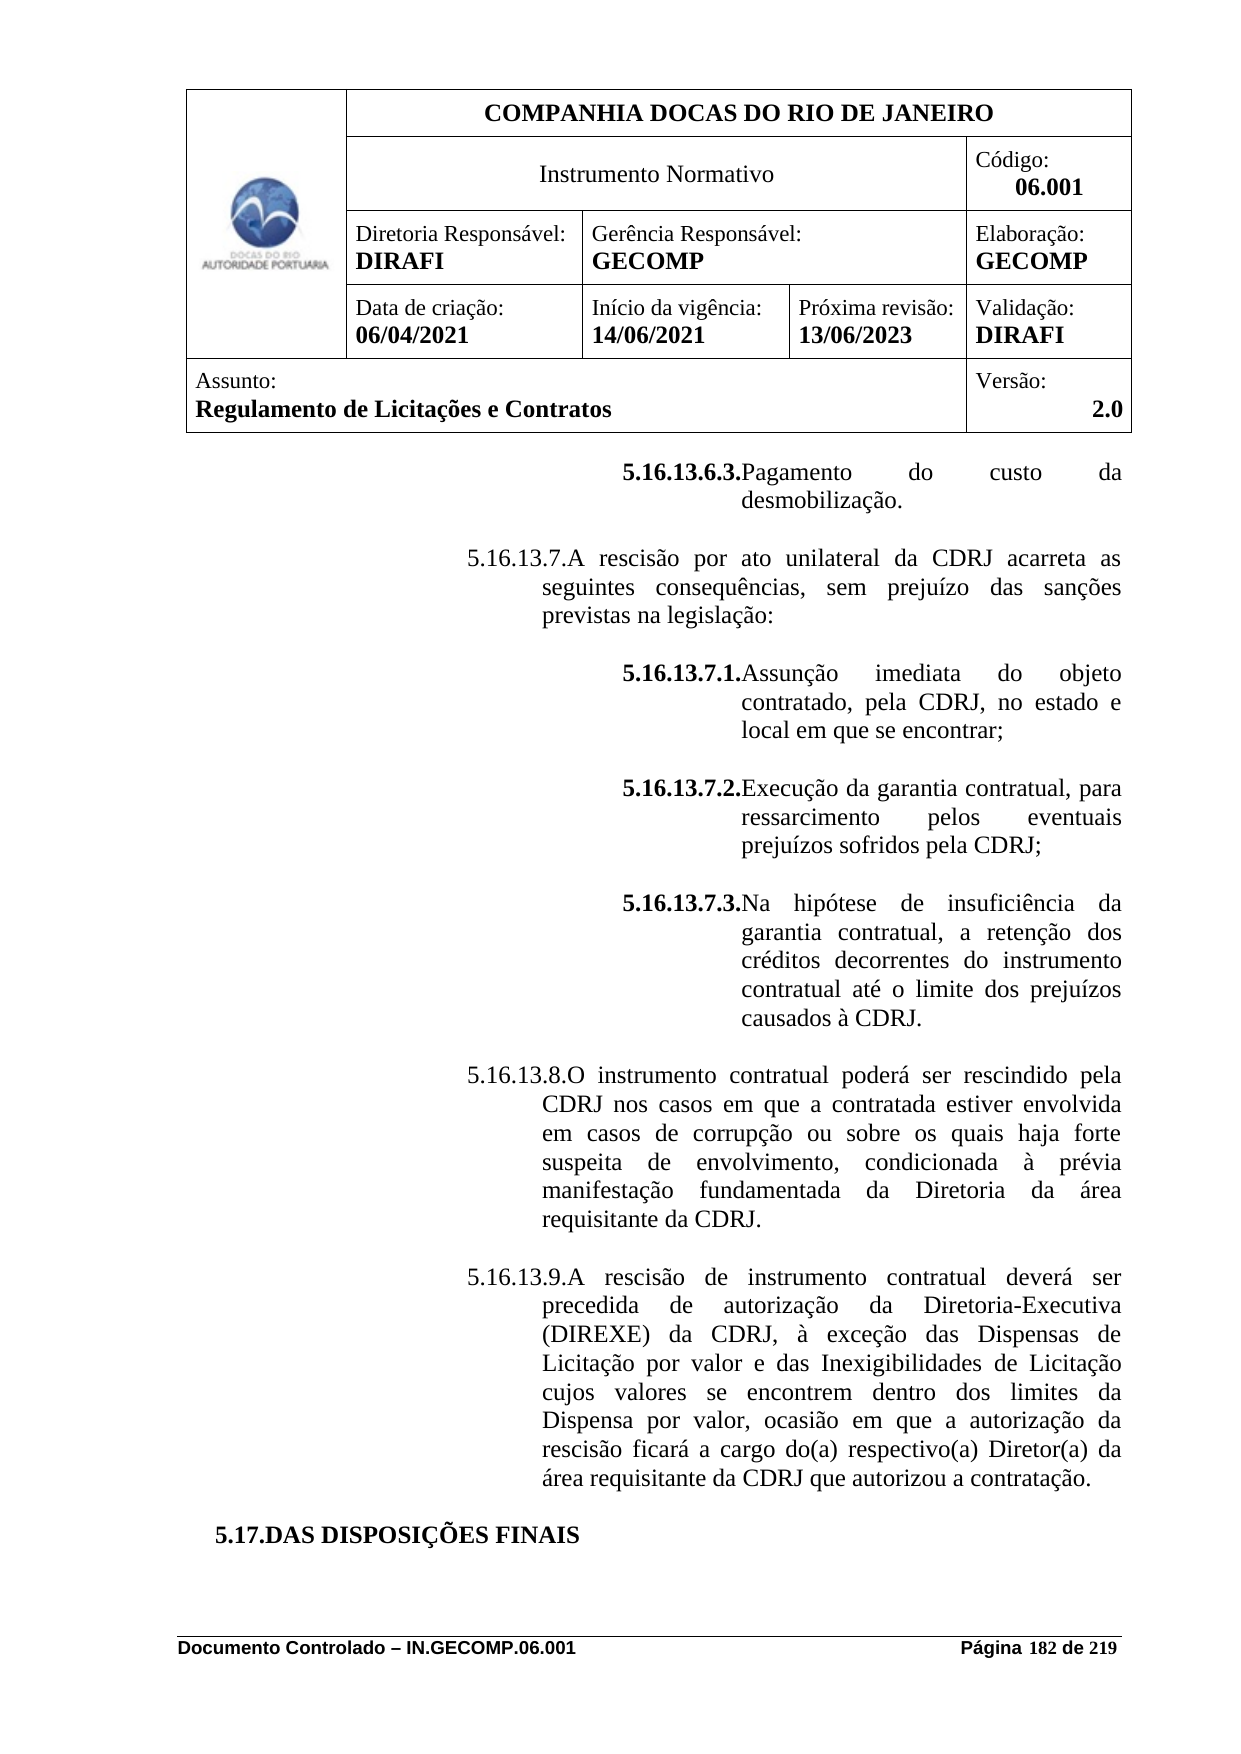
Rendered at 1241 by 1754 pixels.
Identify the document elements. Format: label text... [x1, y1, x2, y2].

list Na hipótese de insuficiência da garantia contratual, a retenção dos créditos decorrentes do instrumento contratual até o limite dos prejuízos causados à CDRJ. [622, 888, 1122, 1032]
list Execução da garantia contratual, para ressarcimento pelos eventuais prejuízos sofridos pela CDRJ; [622, 773, 1122, 859]
list O instrumento contratual poderá ser rescindido pela CDRJ nos casos em que a contratada estiver envolvida em casos de corrupção ou sobre os quais haja forte suspeita de envolvimento, condicionada à prévia manifestação fundamentada da Diretoria da área requisitante da CDRJ. [467, 1060, 1122, 1233]
list Pagamento do custo da desmobilização. [622, 457, 1122, 514]
list Assunção imediata do objeto contratado, pela CDRJ, no estado e local em que se encontrar; [622, 658, 1122, 744]
list DAS DISPOSIÇÕES FINAIS [215, 1520, 1122, 1549]
list A rescisão de instrumento contratual deverá ser precedida de autorização da Diretoria-Executiva (DIREXE) da CDRJ, à exceção das Dispensas de Licitação por valor e das Inexigibilidades de Licitação cujos valores se encontrem dentro dos limites da Dispensa por valor, ocasião em que a autorização da rescisão ficará a cargo do(a) respectivo(a) Diretor(a) da área requisitante da CDRJ que autorizou a contratação. [467, 1262, 1122, 1492]
list A rescisão por ato unilateral da CDRJ acarreta as seguintes consequências, sem prejuízo das sanções previstas na legislação: [467, 543, 1122, 629]
